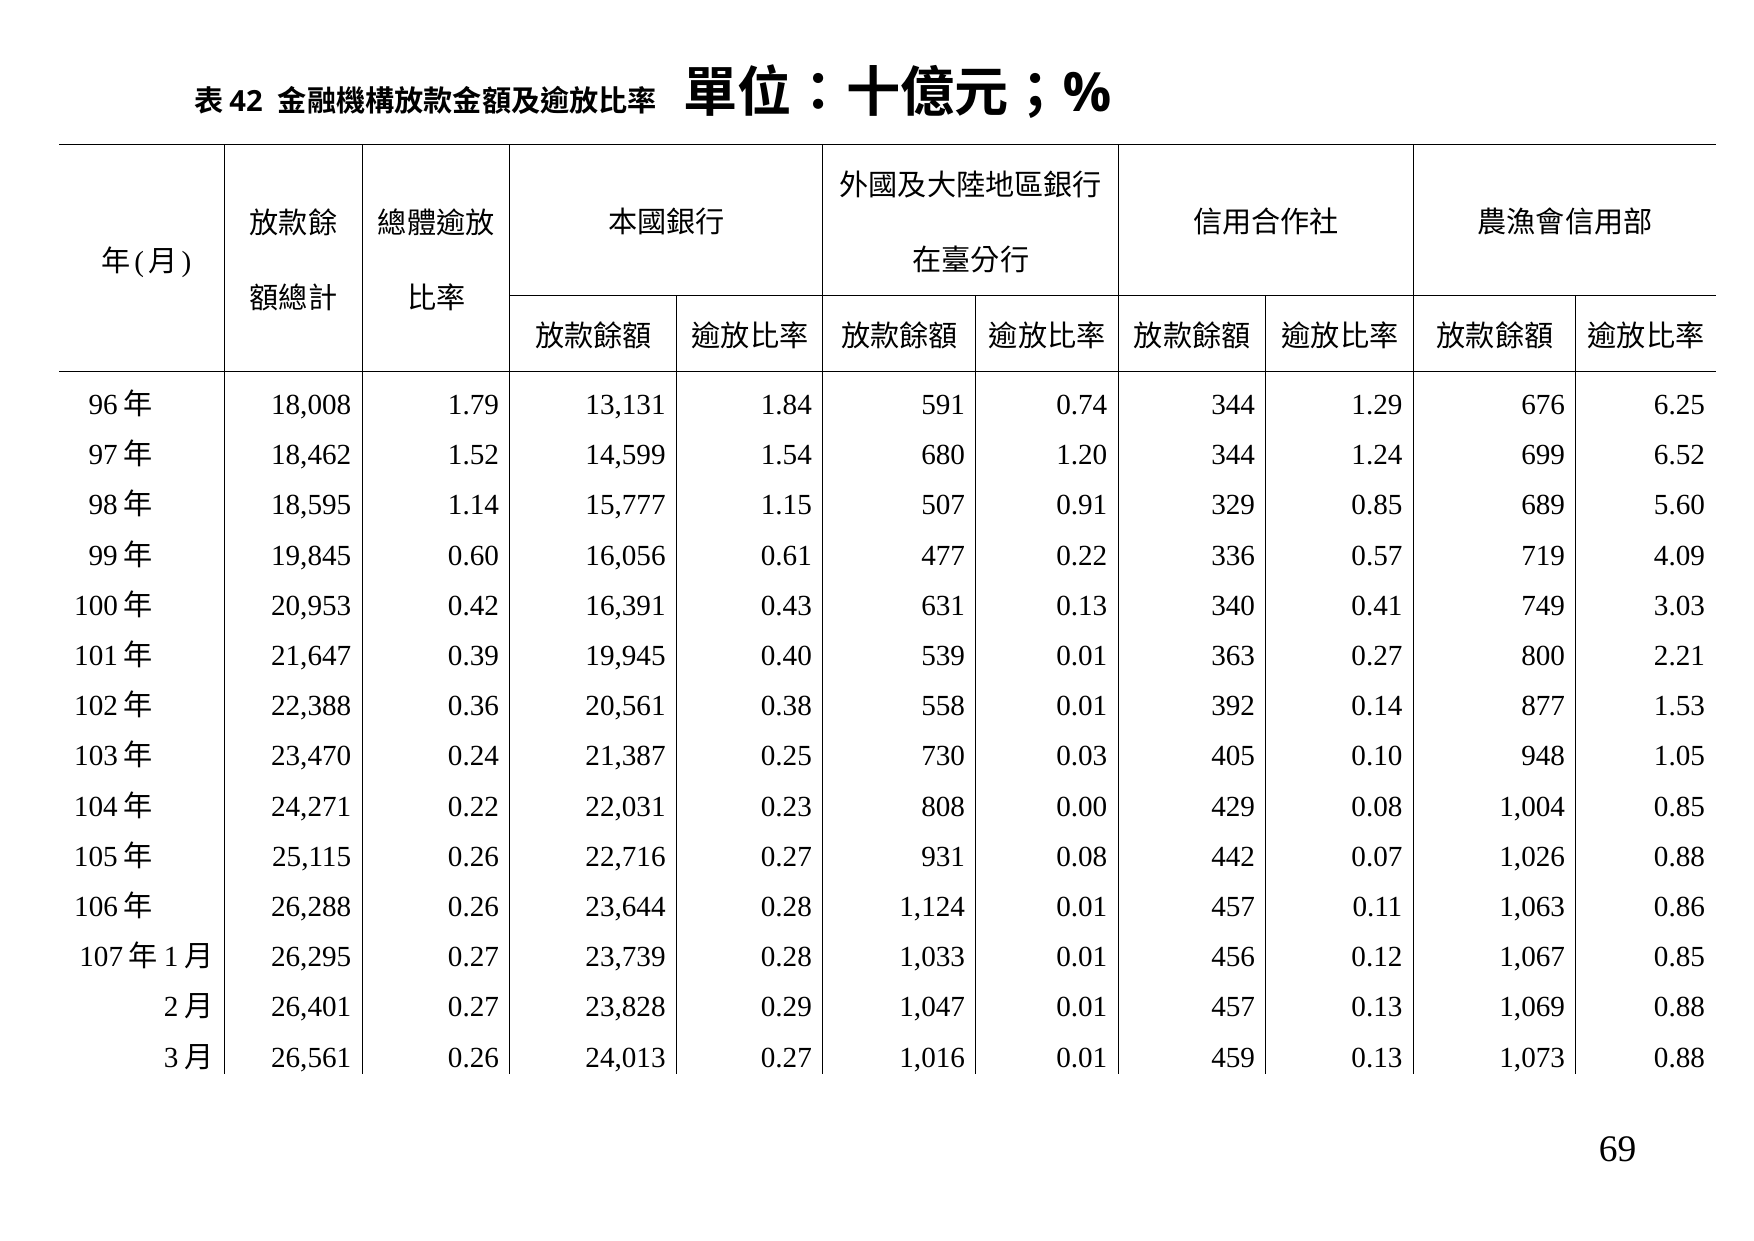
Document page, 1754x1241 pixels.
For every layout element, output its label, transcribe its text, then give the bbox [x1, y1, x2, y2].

table_cell 放款餘額 [1414, 296, 1575, 371]
table_cell 456 [1119, 924, 1265, 974]
table_cell 14,599 [510, 421, 676, 472]
table_cell 0.60 [363, 522, 509, 572]
table_cell 1.53 [1576, 673, 1716, 723]
table_cell 0.27 [363, 924, 509, 974]
table_cell 631 [823, 572, 975, 622]
table_cell 363 [1119, 622, 1265, 672]
table_cell 26,401 [225, 974, 362, 1024]
table_cell 0.08 [976, 823, 1118, 873]
table_cell 719 [1414, 522, 1575, 572]
table_cell 459 [1119, 1024, 1265, 1074]
table_cell 18,595 [225, 472, 362, 522]
table_cell 0.01 [976, 673, 1118, 723]
table_cell 1,124 [823, 873, 975, 923]
table_cell 344 [1119, 372, 1265, 421]
subtitle 表42 金融機構放款金額及逾放比率 單位：十億元；% [118, 32, 1636, 144]
table_cell 340 [1119, 572, 1265, 622]
table_cell 0.88 [1576, 1024, 1716, 1074]
table_cell 107年1月 [59, 924, 224, 974]
table_cell 96年 [59, 372, 224, 421]
table_cell 392 [1119, 673, 1265, 723]
table_cell 558 [823, 673, 975, 723]
table_cell 0.57 [1266, 522, 1413, 572]
table_cell 0.85 [1576, 773, 1716, 823]
table_cell 0.74 [976, 372, 1118, 421]
table_cell 0.13 [1266, 1024, 1413, 1074]
table_cell 0.22 [363, 773, 509, 823]
table_cell 逾放比率 [976, 296, 1118, 371]
table_cell 689 [1414, 472, 1575, 522]
table_cell 442 [1119, 823, 1265, 873]
table_cell 344 [1119, 421, 1265, 472]
table_cell 699 [1414, 421, 1575, 472]
table_cell 0.22 [976, 522, 1118, 572]
table_cell 507 [823, 472, 975, 522]
table_cell 97年 [59, 421, 224, 472]
table_cell 23,739 [510, 924, 676, 974]
table_cell 0.01 [976, 974, 1118, 1024]
table_cell 99年 [59, 522, 224, 572]
table_cell 539 [823, 622, 975, 672]
table_cell 0.27 [363, 974, 509, 1024]
table_cell 0.00 [976, 773, 1118, 823]
table_cell 放款餘額 [1119, 296, 1265, 371]
table_cell 1.79 [363, 372, 509, 421]
table_cell 0.01 [976, 1024, 1118, 1074]
table_cell 0.29 [677, 974, 822, 1024]
table_cell 329 [1119, 472, 1265, 522]
table_cell 2.21 [1576, 622, 1716, 672]
table_cell 22,716 [510, 823, 676, 873]
table_cell 0.28 [677, 924, 822, 974]
table_cell 6.25 [1576, 372, 1716, 421]
table_cell 102年 [59, 673, 224, 723]
table_cell 680 [823, 421, 975, 472]
table_cell 16,056 [510, 522, 676, 572]
table_cell 0.08 [1266, 773, 1413, 823]
table_cell 0.01 [976, 924, 1118, 974]
table_cell 21,387 [510, 723, 676, 773]
table_cell 0.07 [1266, 823, 1413, 873]
table_cell 22,388 [225, 673, 362, 723]
table_cell 0.12 [1266, 924, 1413, 974]
table_cell 0.43 [677, 572, 822, 622]
table_cell 23,644 [510, 873, 676, 923]
table_cell 24,271 [225, 773, 362, 823]
table_cell 4.09 [1576, 522, 1716, 572]
table_cell 1,047 [823, 974, 975, 1024]
table_cell 1,016 [823, 1024, 975, 1074]
table_cell 429 [1119, 773, 1265, 823]
table_cell 0.03 [976, 723, 1118, 773]
table_cell 2月 [59, 974, 224, 1024]
table_cell 1,073 [1414, 1024, 1575, 1074]
table_cell 逾放比率 [677, 296, 822, 371]
table_cell 3月 [59, 1024, 224, 1074]
table_cell 749 [1414, 572, 1575, 622]
table_cell 100年 [59, 572, 224, 622]
table_cell 1.84 [677, 372, 822, 421]
table_cell 0.86 [1576, 873, 1716, 923]
table_cell 336 [1119, 522, 1265, 572]
table_cell 730 [823, 723, 975, 773]
table_header 本國銀行 [510, 145, 822, 295]
table_cell 0.27 [677, 1024, 822, 1074]
table_cell 0.88 [1576, 974, 1716, 1024]
table_cell 0.13 [1266, 974, 1413, 1024]
table_cell 591 [823, 372, 975, 421]
table_cell 20,953 [225, 572, 362, 622]
table_cell 1.05 [1576, 723, 1716, 773]
table_cell 0.38 [677, 673, 822, 723]
table_cell 0.23 [677, 773, 822, 823]
table_cell 106年 [59, 873, 224, 923]
table_cell 24,013 [510, 1024, 676, 1074]
table_cell 1.29 [1266, 372, 1413, 421]
table_cell 5.60 [1576, 472, 1716, 522]
table_cell 0.40 [677, 622, 822, 672]
table_cell 457 [1119, 873, 1265, 923]
table_header 信用合作社 [1119, 145, 1413, 295]
table_cell 800 [1414, 622, 1575, 672]
table_cell 931 [823, 823, 975, 873]
table_cell 26,561 [225, 1024, 362, 1074]
table_cell 1.54 [677, 421, 822, 472]
table_cell 877 [1414, 673, 1575, 723]
table_cell 23,470 [225, 723, 362, 773]
table_cell 1.20 [976, 421, 1118, 472]
table_cell 0.13 [976, 572, 1118, 622]
table_cell 15,777 [510, 472, 676, 522]
table_cell 20,561 [510, 673, 676, 723]
table_cell 948 [1414, 723, 1575, 773]
table_cell 103年 [59, 723, 224, 773]
table_cell 105年 [59, 823, 224, 873]
table_header 總體逾放比率 [363, 145, 509, 371]
table_cell 18,462 [225, 421, 362, 472]
table_cell 1.24 [1266, 421, 1413, 472]
table_cell 19,845 [225, 522, 362, 572]
table_cell 1,026 [1414, 823, 1575, 873]
table_cell 25,115 [225, 823, 362, 873]
table_header 年(月) [59, 145, 224, 371]
table_cell 1,004 [1414, 773, 1575, 823]
table_cell 23,828 [510, 974, 676, 1024]
table_cell 18,008 [225, 372, 362, 421]
table_cell 26,288 [225, 873, 362, 923]
table_cell 0.91 [976, 472, 1118, 522]
table_cell 0.26 [363, 873, 509, 923]
table_cell 1.15 [677, 472, 822, 522]
table_cell 676 [1414, 372, 1575, 421]
table_cell 1,063 [1414, 873, 1575, 923]
table_cell 0.88 [1576, 823, 1716, 873]
table_cell 13,131 [510, 372, 676, 421]
table_header 外國及大陸地區銀行在臺分行 [823, 145, 1118, 295]
table_cell 0.25 [677, 723, 822, 773]
table_cell 0.01 [976, 873, 1118, 923]
table_cell 0.42 [363, 572, 509, 622]
table_cell 104年 [59, 773, 224, 823]
table_cell 3.03 [1576, 572, 1716, 622]
table_cell 1,069 [1414, 974, 1575, 1024]
table_cell 6.52 [1576, 421, 1716, 472]
table_cell 0.01 [976, 622, 1118, 672]
table_cell 0.14 [1266, 673, 1413, 723]
table_cell 0.11 [1266, 873, 1413, 923]
table_cell 808 [823, 773, 975, 823]
table_header 農漁會信用部 [1414, 145, 1716, 295]
table_cell 26,295 [225, 924, 362, 974]
table_cell 1.52 [363, 421, 509, 472]
table_cell 0.27 [1266, 622, 1413, 672]
table_cell 0.26 [363, 823, 509, 873]
table_cell 0.41 [1266, 572, 1413, 622]
table_cell 21,647 [225, 622, 362, 672]
table_cell 放款餘額 [510, 296, 676, 371]
table_cell 22,031 [510, 773, 676, 823]
table_cell 0.26 [363, 1024, 509, 1074]
table_cell 477 [823, 522, 975, 572]
table_cell 1.14 [363, 472, 509, 522]
table_cell 0.85 [1576, 924, 1716, 974]
table_cell 1,067 [1414, 924, 1575, 974]
table_cell 16,391 [510, 572, 676, 622]
table_cell 0.10 [1266, 723, 1413, 773]
table_cell 98年 [59, 472, 224, 522]
table_cell 0.24 [363, 723, 509, 773]
table_cell 1,033 [823, 924, 975, 974]
table_cell 405 [1119, 723, 1265, 773]
table_cell 0.39 [363, 622, 509, 672]
table_cell 逾放比率 [1576, 296, 1716, 371]
table_cell 逾放比率 [1266, 296, 1413, 371]
table_cell 19,945 [510, 622, 676, 672]
table_cell 0.27 [677, 823, 822, 873]
table_cell 457 [1119, 974, 1265, 1024]
table_cell 0.28 [677, 873, 822, 923]
table_cell 0.85 [1266, 472, 1413, 522]
table_cell 101年 [59, 622, 224, 672]
table_cell 0.36 [363, 673, 509, 723]
table_cell 放款餘額 [823, 296, 975, 371]
table_header 放款餘額總計 [225, 145, 362, 371]
table_cell 0.61 [677, 522, 822, 572]
